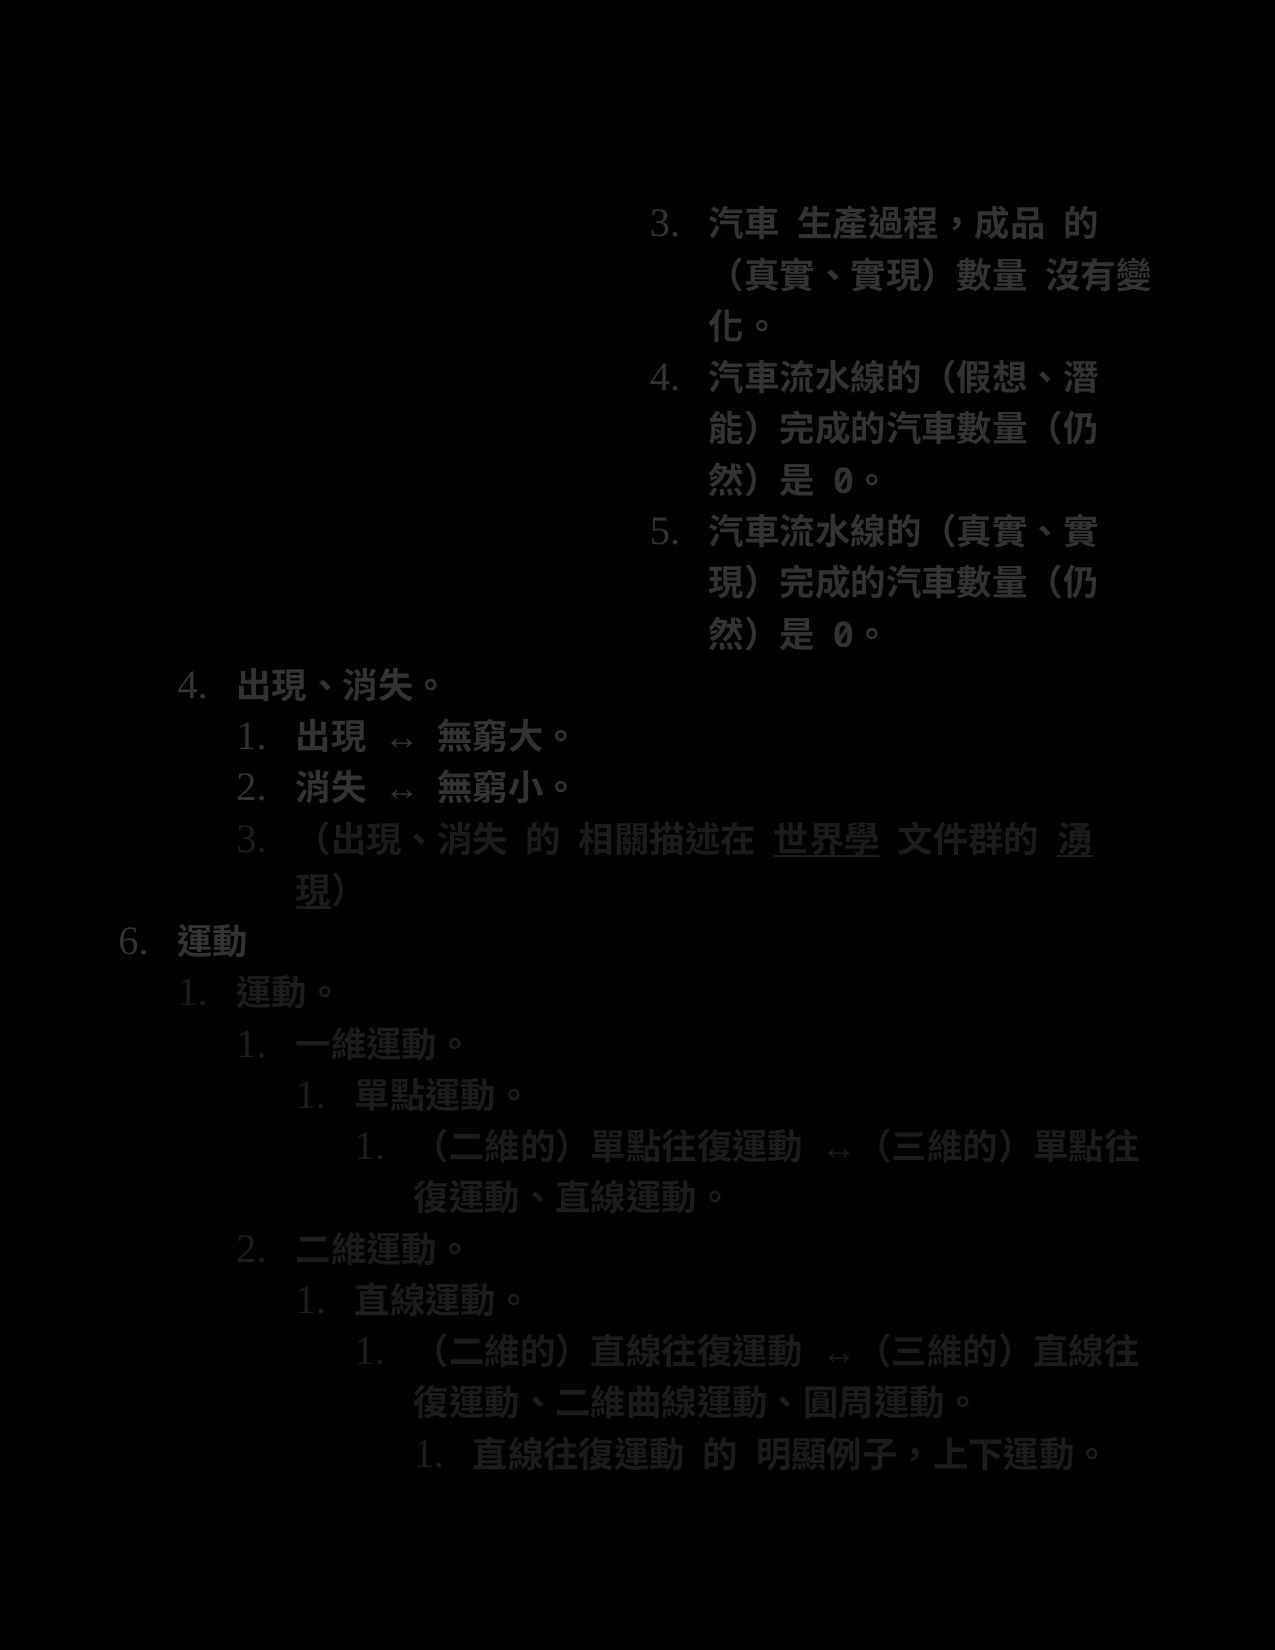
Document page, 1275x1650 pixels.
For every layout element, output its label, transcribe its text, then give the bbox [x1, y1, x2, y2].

list 出現 ↔ 無窮大。 [236, 708, 1157, 760]
list 汽車流水線的（假想、潛能）完成的汽車數量（仍然）是 0。 [649, 349, 1157, 503]
list 汽車 生產過程，成品 的（真實、實現）數量 沒有變化。 [649, 196, 1157, 349]
list （二維的）直線往復運動 ↔（三維的）直線往復運動、二維曲線運動、圓周運動。 [354, 1323, 1157, 1426]
list 直線運動。 [295, 1272, 1157, 1323]
list 直線往復運動 的 明顯例子，上下運動。 [413, 1426, 1157, 1477]
list 一維運動。 [236, 1016, 1157, 1067]
list 消失 ↔ 無窮小。 [236, 760, 1157, 811]
list 汽車流水線的（真實、實現）完成的汽車數量（仍然）是 0。 [649, 503, 1157, 657]
list 運動 [118, 913, 1157, 965]
list 二維運動。 [236, 1221, 1157, 1272]
list （出現、消失 的 相關描述在 世界學 文件群的 湧現） [236, 811, 1157, 913]
list 出現、消失。 [177, 657, 1157, 708]
list 單點運動。 [295, 1067, 1157, 1118]
list （二維的）單點往復運動 ↔（三維的）單點往復運動、直線運動。 [354, 1118, 1157, 1221]
list 運動。 [177, 965, 1157, 1016]
